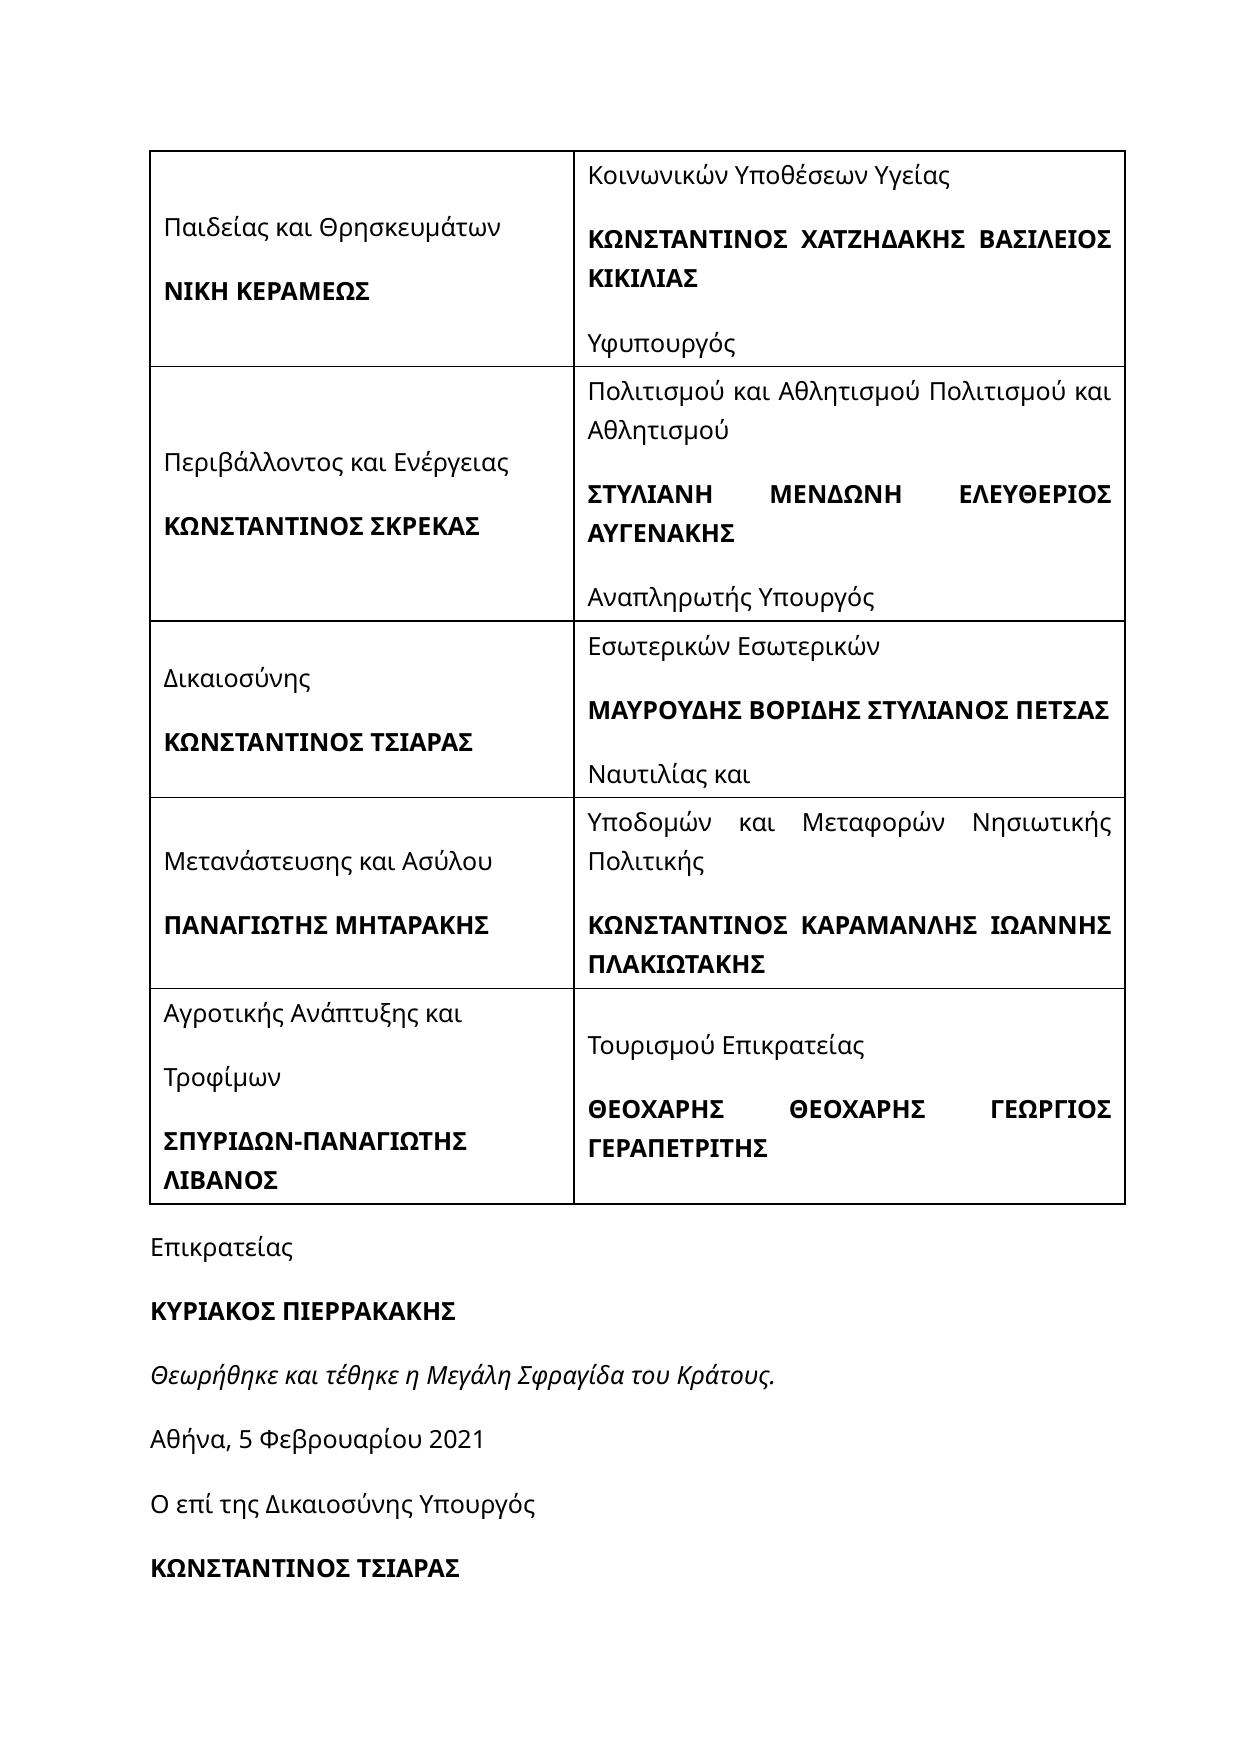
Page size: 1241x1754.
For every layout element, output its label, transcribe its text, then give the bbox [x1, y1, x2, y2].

text Θεωρήθηκε και τέθηκε η Μεγάλη Σφραγίδα του Κράτους. [150, 1358, 1090, 1392]
text ΚΩΝΣΤΑΝΤΙΝΟΣ ΤΣΙΑΡΑΣ [150, 1551, 1090, 1584]
table_cell Εσωτερικών Εσωτερικών ΜΑΥΡΟΥΔΗΣ ΒΟΡΙΔΗΣ ΣΤΥΛΙΑΝΟΣ ΠΕΤΣΑΣ Ναυτιλίας και [575, 622, 1124, 797]
table_cell Περιβάλλοντος και Ενέργειας ΚΩΝΣΤΑΝΤΙΝΟΣ ΣΚΡΕΚΑΣ [151, 367, 573, 620]
table_cell Πολιτισμού και Αθλητισμού Πολιτισμού και Αθλητισμού ΣΤΥΛΙΑΝΗ ΜΕΝΔΩΝΗ ΕΛΕΥΘΕΡΙΟΣ ΑΥΓΕΝΑΚΗΣ Αναπληρωτής Υπουργός [575, 367, 1124, 620]
table_cell Δικαιοσύνης ΚΩΝΣΤΑΝΤΙΝΟΣ ΤΣΙΑΡΑΣ [151, 622, 573, 797]
table_cell Υποδομών και Μεταφορών Νησιωτικής Πολιτικής ΚΩΝΣΤΑΝΤΙΝΟΣ ΚΑΡΑΜΑΝΛΗΣ ΙΩΑΝΝΗΣ ΠΛΑΚΙΩΤΑΚΗΣ [575, 798, 1124, 987]
table_cell Κοινωνικών Υποθέσεων Υγείας ΚΩΝΣΤΑΝΤΙΝΟΣ ΧΑΤΖΗΔΑΚΗΣ ΒΑΣΙΛΕΙΟΣ ΚΙΚΙΛΙΑΣ Υφυπουργός [575, 152, 1124, 366]
table_cell Μετανάστευσης και Ασύλου ΠΑΝΑΓΙΩΤΗΣ ΜΗΤΑΡΑΚΗΣ [151, 798, 573, 987]
table_cell Τουρισμού Επικρατείας ΘΕΟΧΑΡΗΣ ΘΕΟΧΑΡΗΣ ΓΕΩΡΓΙΟΣ ΓΕΡΑΠΕΤΡΙΤΗΣ [575, 989, 1124, 1203]
text Αθήνα, 5 Φεβρουαρίου 2021 [150, 1422, 1090, 1456]
table_cell Παιδείας και Θρησκευμάτων ΝΙΚΗ ΚΕΡΑΜΕΩΣ [151, 152, 573, 366]
text Επικρατείας [150, 1230, 1090, 1264]
text ΚΥΡΙΑΚΟΣ ΠΙΕΡΡΑΚΑΚΗΣ [150, 1294, 1090, 1328]
table_cell Αγροτικής Ανάπτυξης και Τροφίμων ΣΠΥΡΙΔΩΝ-ΠΑΝΑΓΙΩΤΗΣ ΛΙΒΑΝΟΣ [151, 989, 573, 1203]
text Ο επί της Δικαιοσύνης Υπουργός [150, 1486, 1090, 1520]
